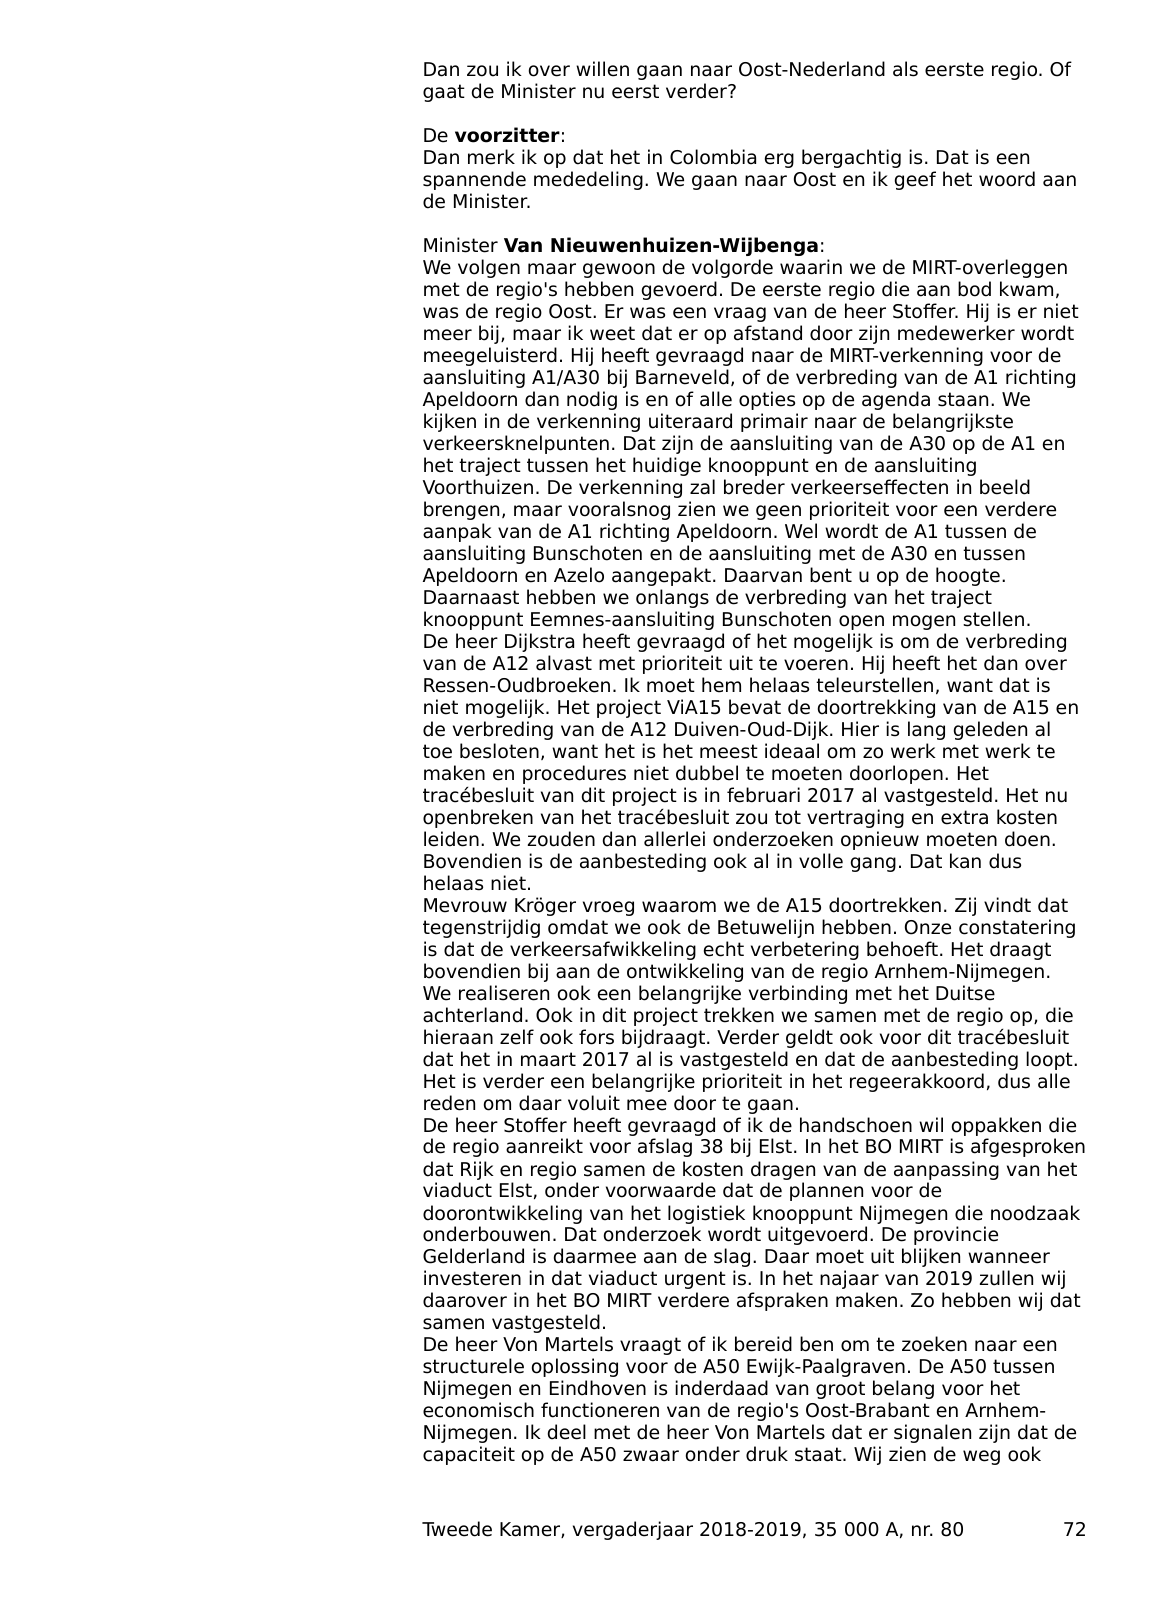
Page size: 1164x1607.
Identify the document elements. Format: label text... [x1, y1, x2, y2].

text Dan merk ik op dat het in Colombia erg bergachtig is. Dat is een spannende mededeling. We gaan naar Oost en ik geef het woord aan de Minister. [422, 147, 1087, 213]
text Dan zou ik over willen gaan naar Oost-Nederland als eerste regio. Of gaat de Minister nu eerst verder? [422, 59, 1087, 103]
text De heer Dijkstra heeft gevraagd of het mogelijk is om de verbreding van de A12 alvast met prioriteit uit te voeren. Hij heeft het dan over Ressen-Oudbroeken. Ik moet hem helaas teleurstellen, want dat is niet mogelijk. Het project ViA15 bevat de doortrekking van de A15 en de verbreding van de A12 Duiven-Oud-Dijk. Hier is lang geleden al toe besloten, want het is het meest ideaal om zo werk met werk te maken en procedures niet dubbel te moeten doorlopen. Het tracébesluit van dit project is in februari 2017 al vastgesteld. Het nu openbreken van het tracébesluit zou tot vertraging en extra kosten leiden. We zouden dan allerlei onderzoeken opnieuw moeten doen. Bovendien is de aanbesteding ook al in volle gang. Dat kan dus helaas niet. [422, 631, 1087, 895]
text We volgen maar gewoon de volgorde waarin we de MIRT-overleggen met de regio's hebben gevoerd. De eerste regio die aan bod kwam, was de regio Oost. Er was een vraag van de heer Stoffer. Hij is er niet meer bij, maar ik weet dat er op afstand door zijn medewerker wordt meegeluisterd. Hij heeft gevraagd naar de MIRT-verkenning voor de aansluiting A1/A30 bij Barneveld, of de verbreding van de A1 richting Apeldoorn dan nodig is en of alle opties op de agenda staan. We kijken in de verkenning uiteraard primair naar de belangrijkste verkeersknelpunten. Dat zijn de aansluiting van de A30 op de A1 en het traject tussen het huidige knooppunt en de aansluiting Voorthuizen. De verkenning zal breder verkeerseffecten in beeld brengen, maar vooralsnog zien we geen prioriteit voor een verdere aanpak van de A1 richting Apeldoorn. Wel wordt de A1 tussen de aansluiting Bunschoten en de aansluiting met de A30 en tussen Apeldoorn en Azelo aangepakt. Daarvan bent u op de hoogte. Daarnaast hebben we onlangs de verbreding van het traject knooppunt Eemnes-aansluiting Bunschoten open mogen stellen. [422, 257, 1087, 631]
text Minister Van Nieuwenhuizen-Wijbenga: [422, 235, 1087, 257]
text Mevrouw Kröger vroeg waarom we de A15 doortrekken. Zij vindt dat tegenstrijdig omdat we ook de Betuwelijn hebben. Onze constatering is dat de verkeersafwikkeling echt verbetering behoeft. Het draagt bovendien bij aan de ontwikkeling van de regio Arnhem-Nijmegen. We realiseren ook een belangrijke verbinding met het Duitse achterland. Ook in dit project trekken we samen met de regio op, die hieraan zelf ook fors bijdraagt. Verder geldt ook voor dit tracébesluit dat het in maart 2017 al is vastgesteld en dat de aanbesteding loopt. Het is verder een belangrijke prioriteit in het regeerakkoord, dus alle reden om daar voluit mee door te gaan. [422, 895, 1087, 1114]
text De heer Stoffer heeft gevraagd of ik de handschoen wil oppakken die de regio aanreikt voor afslag 38 bij Elst. In het BO MIRT is afgesproken dat Rijk en regio samen de kosten dragen van de aanpassing van het viaduct Elst, onder voorwaarde dat de plannen voor de doorontwikkeling van het logistiek knooppunt Nijmegen die noodzaak onderbouwen. Dat onderzoek wordt uitgevoerd. De provincie Gelderland is daarmee aan de slag. Daar moet uit blijken wanneer investeren in dat viaduct urgent is. In het najaar van 2019 zullen wij daarover in het BO MIRT verdere afspraken maken. Zo hebben wij dat samen vastgesteld. [422, 1114, 1087, 1334]
text De voorzitter: [422, 125, 1087, 147]
text De heer Von Martels vraagt of ik bereid ben om te zoeken naar een structurele oplossing voor de A50 Ewijk-Paalgraven. De A50 tussen Nijmegen en Eindhoven is inderdaad van groot belang voor het economisch functioneren van de regio's Oost-Brabant en Arnhem-Nijmegen. Ik deel met de heer Von Martels dat er signalen zijn dat de capaciteit op de A50 zwaar onder druk staat. Wij zien de weg ook [422, 1334, 1087, 1466]
